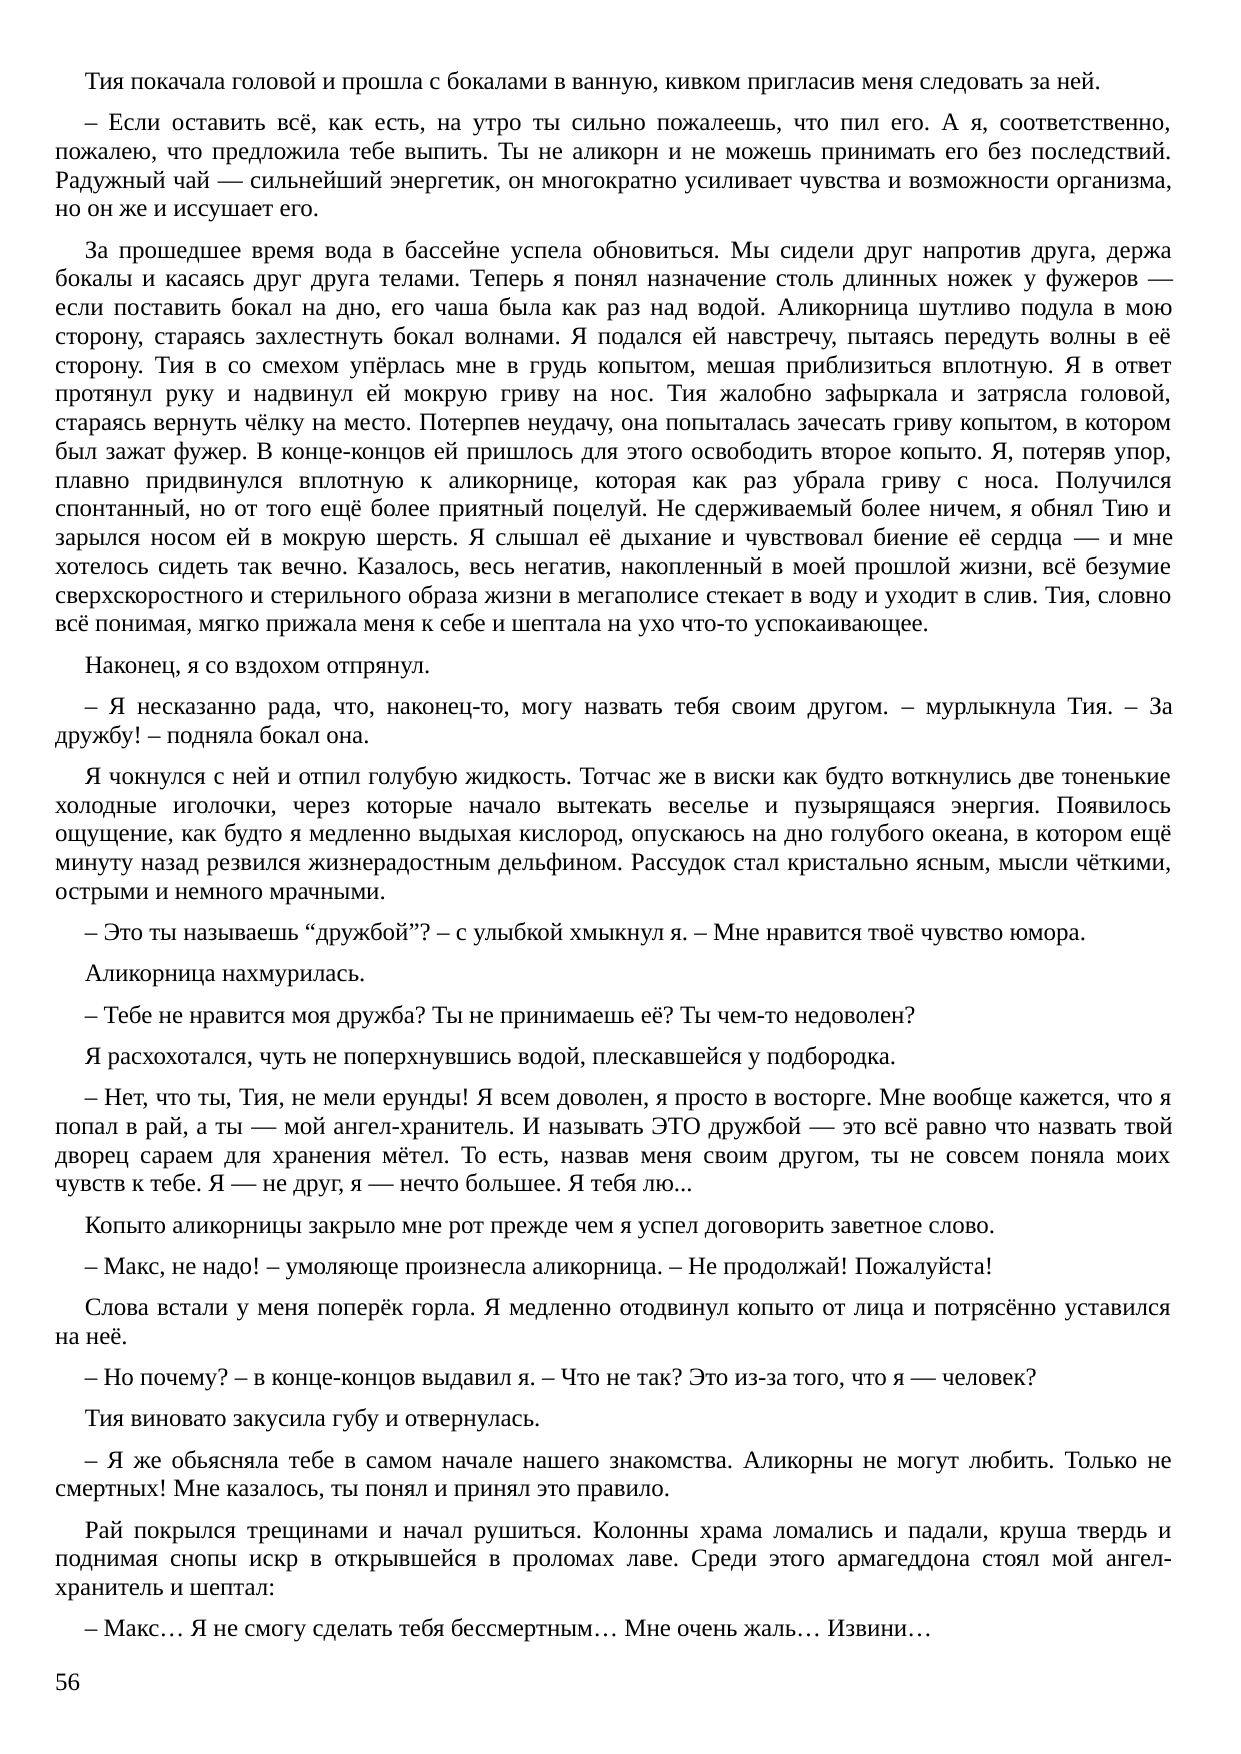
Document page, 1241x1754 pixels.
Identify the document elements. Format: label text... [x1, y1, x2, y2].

text Аликорница нахмурилась. [55, 958, 1173, 987]
text – Но почему? – в конце-концов выдавил я. – Что не так? Это из-за того, что я — человек? [55, 1362, 1173, 1391]
text За прошедшее время вода в бассейне успела обновиться. Мы сидели друг напротив друга, держа бокалы и касаясь друг друга телами. Теперь я понял назначение столь длинных ножек у фужеров — если поставить бокал на дно, его чаша была как раз над водой. Аликорница шутливо подула в мою сторону, стараясь захлестнуть бокал волнами. Я подался ей навстречу, пытаясь передуть волны в её сторону. Тия в со смехом упёрлась мне в грудь копытом, мешая приблизиться вплотную. Я в ответ протянул руку и надвинул ей мокрую гриву на нос. Тия жалобно зафыркала и затрясла головой, стараясь вернуть чёлку на место. Потерпев неудачу, она попыталась зачесать гриву копытом, в котором был зажат фужер. В конце-концов ей пришлось для этого освободить второе копыто. Я, потеряв упор, плавно придвинулся вплотную к аликорнице, которая как раз убрала гриву с носа. Получился спонтанный, но от того ещё более приятный поцелуй. Не сдерживаемый более ничем, я обнял Тию и зарылся носом ей в мокрую шерсть. Я слышал её дыхание и чувствовал биение её сердца — и мне хотелось сидеть так вечно. Казалось, весь негатив, накопленный в моей прошлой жизни, всё безумие сверхскоростного и стерильного образа жизни в мегаполисе стекает в воду и уходит в слив. Тия, словно всё понимая, мягко прижала меня к себе и шептала на ухо что-то успокаивающее. [55, 235, 1173, 637]
text Тия покачала головой и прошла с бокалами в ванную, кивком пригласив меня следовать за ней. [55, 66, 1173, 95]
text – Макс, не надо! – умоляюще произнесла аликорница. – Не продолжай! Пожалуйста! [55, 1251, 1173, 1280]
text Слова встали у меня поперёк горла. Я медленно отодвинул копыто от лица и потрясённо уставился на неё. [55, 1292, 1173, 1350]
text Я чокнулся с ней и отпил голубую жидкость. Тотчас же в виски как будто воткнулись две тоненькие холодные иголочки, через которые начало вытекать веселье и пузырящаяся энергия. Появилось ощущение, как будто я медленно выдыхая кислород, опускаюсь на дно голубого океана, в котором ещё минуту назад резвился жизнерадостным дельфином. Рассудок стал кристально ясным, мысли чёткими, острыми и немного мрачными. [55, 761, 1173, 905]
text – Это ты называешь “дружбой”? – с улыбкой хмыкнул я. – Мне нравится твоё чувство юмора. [55, 917, 1173, 946]
text – Нет, что ты, Тия, не мели ерунды! Я всем доволен, я просто в восторге. Мне вообще кажется, что я попал в рай, а ты — мой ангел-хранитель. И называть ЭТО дружбой — это всё равно что назвать твой дворец сараем для хранения мётел. То есть, назвав меня своим другом, ты не совсем поняла моих чувств к тебе. Я — не друг, я — нечто большее. Я тебя лю... [55, 1082, 1173, 1197]
text Наконец, я со вздохом отпрянул. [55, 650, 1173, 678]
text – Макс… Я не смогу сделать тебя бессмертным… Мне очень жаль… Извини… [55, 1613, 1173, 1642]
text Копыто аликорницы закрыло мне рот прежде чем я успел договорить заветное слово. [55, 1210, 1173, 1238]
text Рай покрылся трещинами и начал рушиться. Колонны храма ломались и падали, круша твердь и поднимая снопы искр в открывшейся в проломах лаве. Среди этого армагеддона стоял мой ангел-хранитель и шептал: [55, 1515, 1173, 1601]
text – Тебе не нравится моя дружба? Ты не принимаешь её? Ты чем-то недоволен? [55, 1000, 1173, 1028]
text Я расхохотался, чуть не поперхнувшись водой, плескавшейся у подбородка. [55, 1041, 1173, 1070]
text – Я несказанно рада, что, наконец-то, могу назвать тебя своим другом. – мурлыкнула Тия. – За дружбу! – подняла бокал она. [55, 691, 1173, 748]
text – Я же обьясняла тебе в самом начале нашего знакомства. Аликорны не могут любить. Только не смертных! Мне казалось, ты понял и принял это правило. [55, 1445, 1173, 1502]
text Тия виновато закусила губу и отвернулась. [55, 1403, 1173, 1432]
text – Если оставить всё, как есть, на утро ты сильно пожалеешь, что пил его. А я, соответственно, пожалею, что предложила тебе выпить. Ты не аликорн и не можешь принимать его без последствий. Радужный чай — сильнейший энергетик, он многократно усиливает чувства и возможности организма, но он же и иссушает его. [55, 107, 1173, 222]
